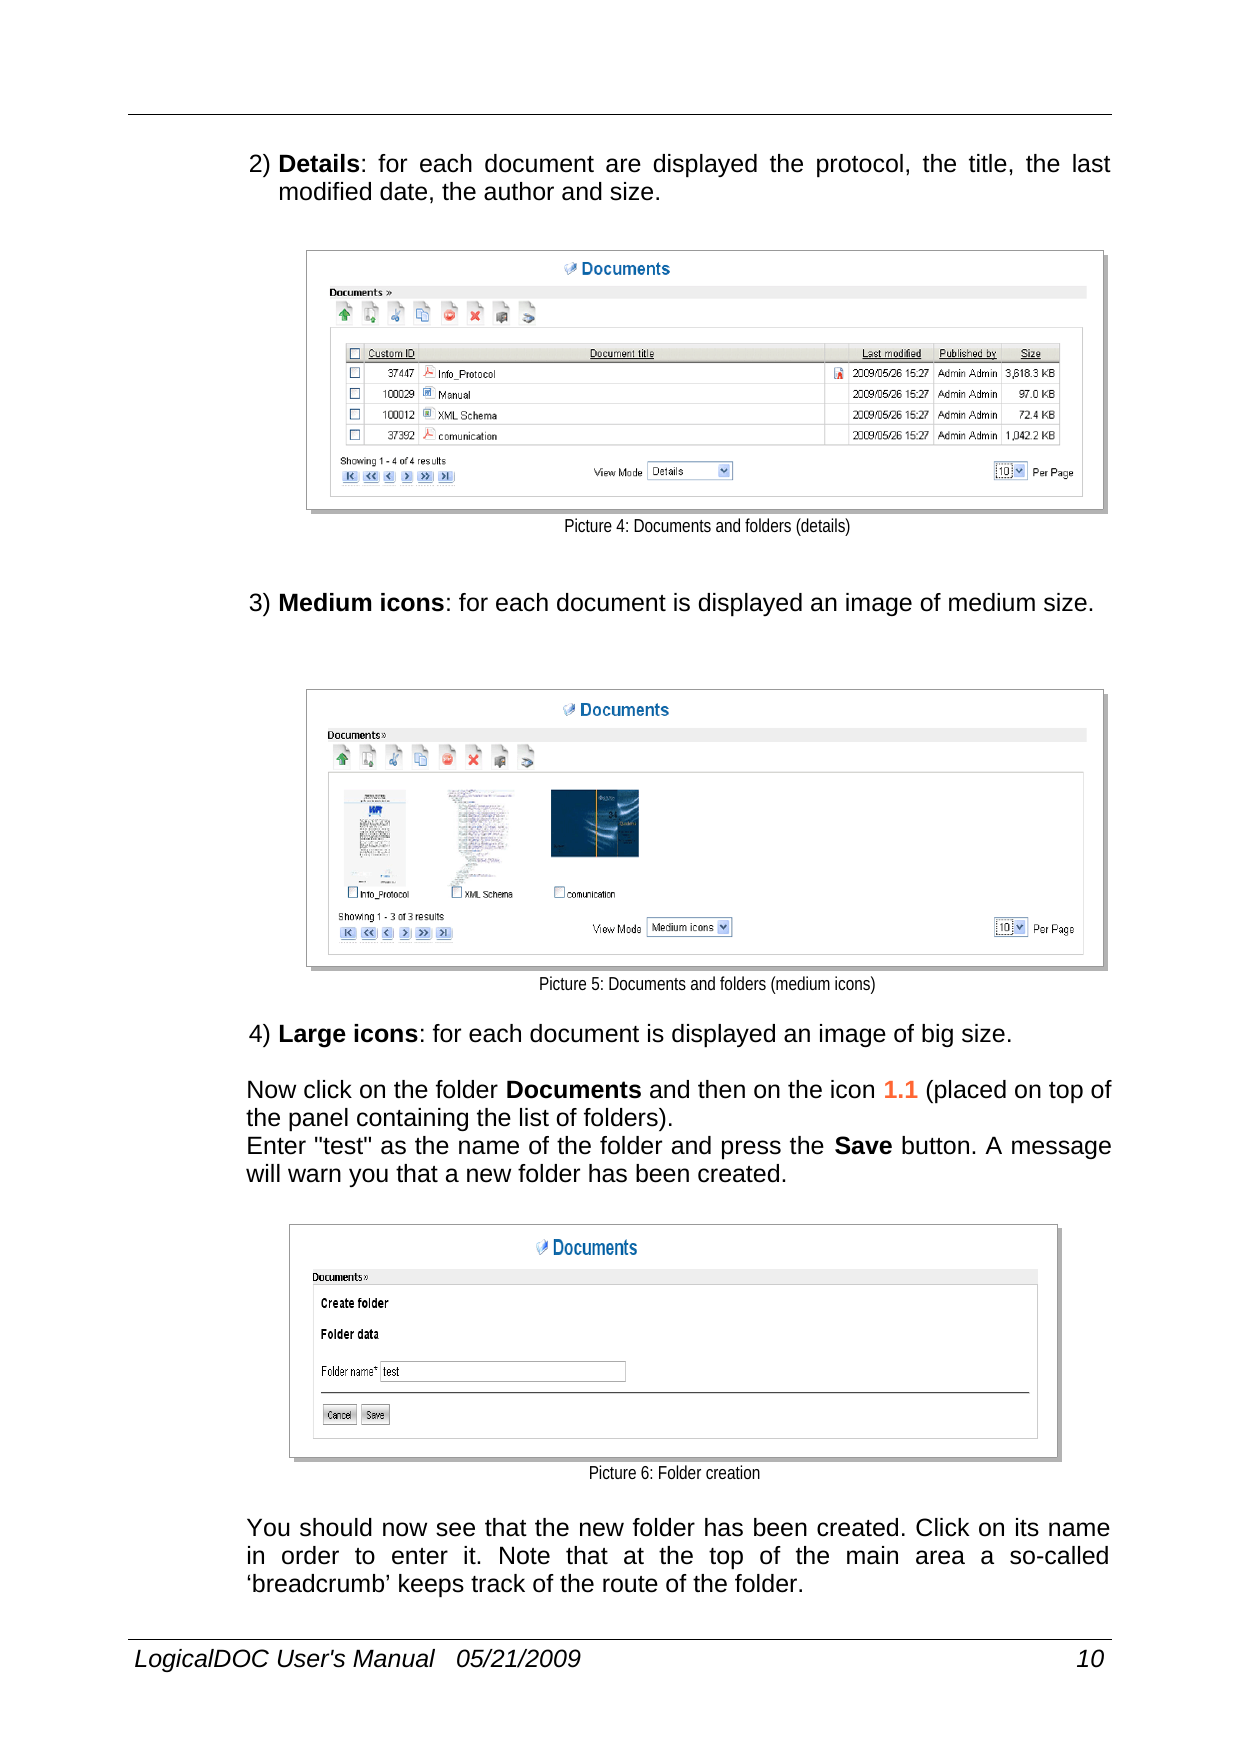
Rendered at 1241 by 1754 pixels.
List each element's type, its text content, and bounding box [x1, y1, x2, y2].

text Now click on the folder Documents and then on the icon 1.1 (placed on top of the panel containing the list of folders). [246, 1076, 1112, 1132]
list Picture 4: Documents and folders (details) [304, 250, 1111, 536]
list Large icons: for each document is displayed an image of big size. [248, 645, 1112, 1048]
text Picture 6: Folder creation [290, 1458, 1059, 1484]
list Details: for each document are displayed the protocol, the title, the last modified date, the author and size. [248, 150, 1112, 206]
text Enter "test" as the name of the folder and press the Save button. A message will warn you that a new folder has been created. [246, 1132, 1112, 1187]
list Picture 5: Documents and folders (medium icons) [304, 689, 1111, 994]
text You should now see that the new folder has been created. Click on its name in order to enter it. Note that at the top of the main area a so-called ‘breadcrumb’ keeps track of the route of the folder. [246, 1187, 1112, 1598]
list Medium icons: for each document is displayed an image of medium size. [248, 589, 1112, 617]
